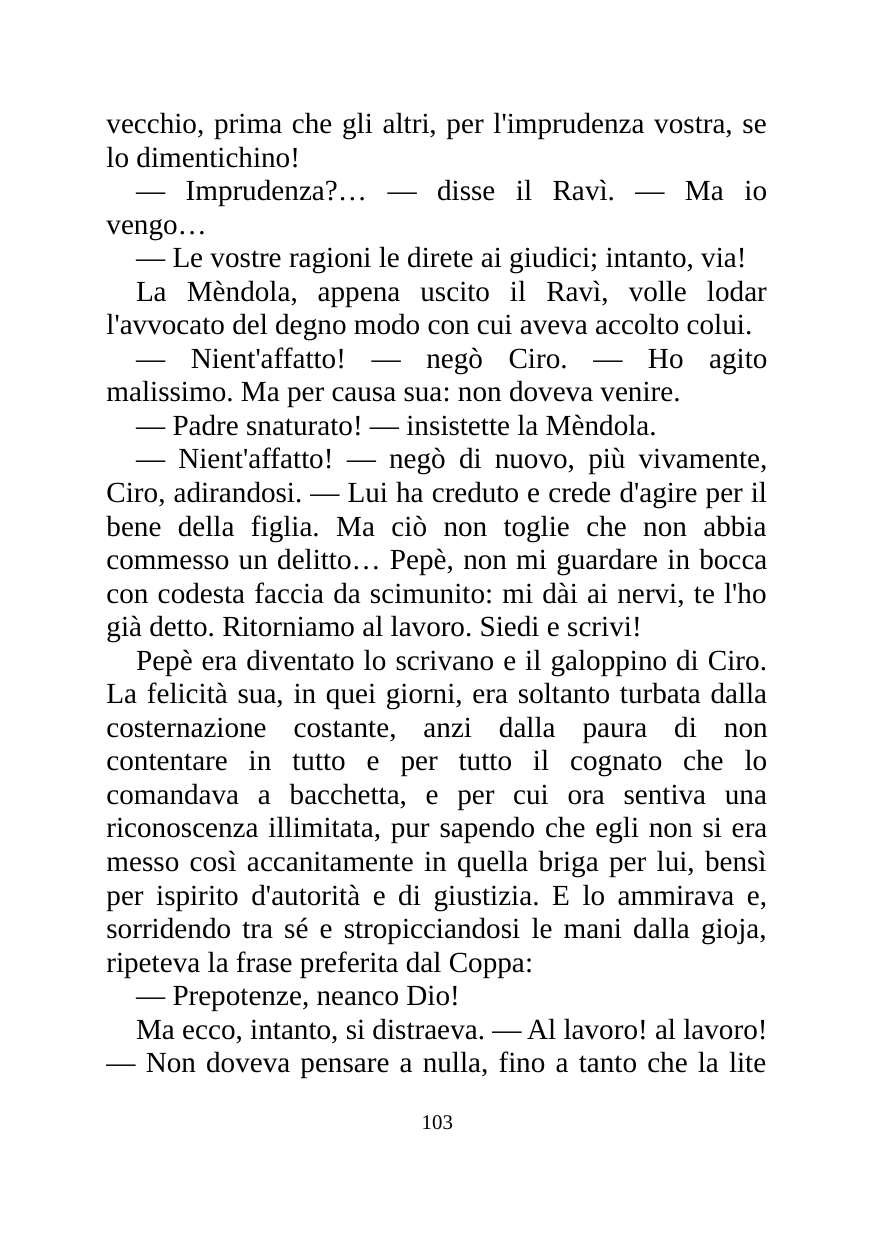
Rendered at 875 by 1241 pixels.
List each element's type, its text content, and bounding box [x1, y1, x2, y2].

text — Le vostre ragioni le direte ai giudici; intanto, via! [106, 240, 768, 274]
text La Mèndola, appena uscito il Ravì, volle lodar l'avvocato del degno modo con cui aveva accolto colui. [106, 274, 768, 341]
text Pepè era diventato lo scrivano e il galoppino di Ciro. La felicità sua, in quei giorni, era soltanto turbata dalla costernazione costante, anzi dalla paura di non contentare in tutto e per tutto il cognato che lo comandava a bacchetta, e per cui ora sentiva una riconoscenza illimitata, pur sapendo che egli non si era messo così accanitamente in quella briga per lui, bensì per ispirito d'autorità e di giustizia. E lo ammirava e, sorridendo tra sé e stropicciandosi le mani dalla gioja, ripeteva la frase preferita dal Coppa: [106, 643, 768, 978]
text — Nient'affatto! — negò Ciro. — Ho agito malissimo. Ma per causa sua: non doveva venire. [106, 341, 768, 408]
text — Nient'affatto! — negò di nuovo, più vivamente, Ciro, adirandosi. — Lui ha creduto e crede d'agire per il bene della figlia. Ma ciò non toglie che non abbia commesso un delitto… Pepè, non mi guardare in bocca con codesta faccia da scimunito: mi dài ai nervi, te l'ho già detto. Ritorniamo al lavoro. Siedi e scrivi! [106, 442, 768, 643]
text vecchio, prima che gli altri, per l'imprudenza vostra, se lo dimentichino! [106, 106, 768, 173]
text — Padre snaturato! — insistette la Mèndola. [106, 408, 768, 442]
text Ma ecco, intanto, si distraeva. — Al lavoro! al lavoro! — Non doveva pensare a nulla, fino a tanto che la lite [106, 1012, 768, 1079]
text — Prepotenze, neanco Dio! [106, 978, 768, 1012]
text — Imprudenza?… — disse il Ravì. — Ma io vengo… [106, 173, 768, 240]
